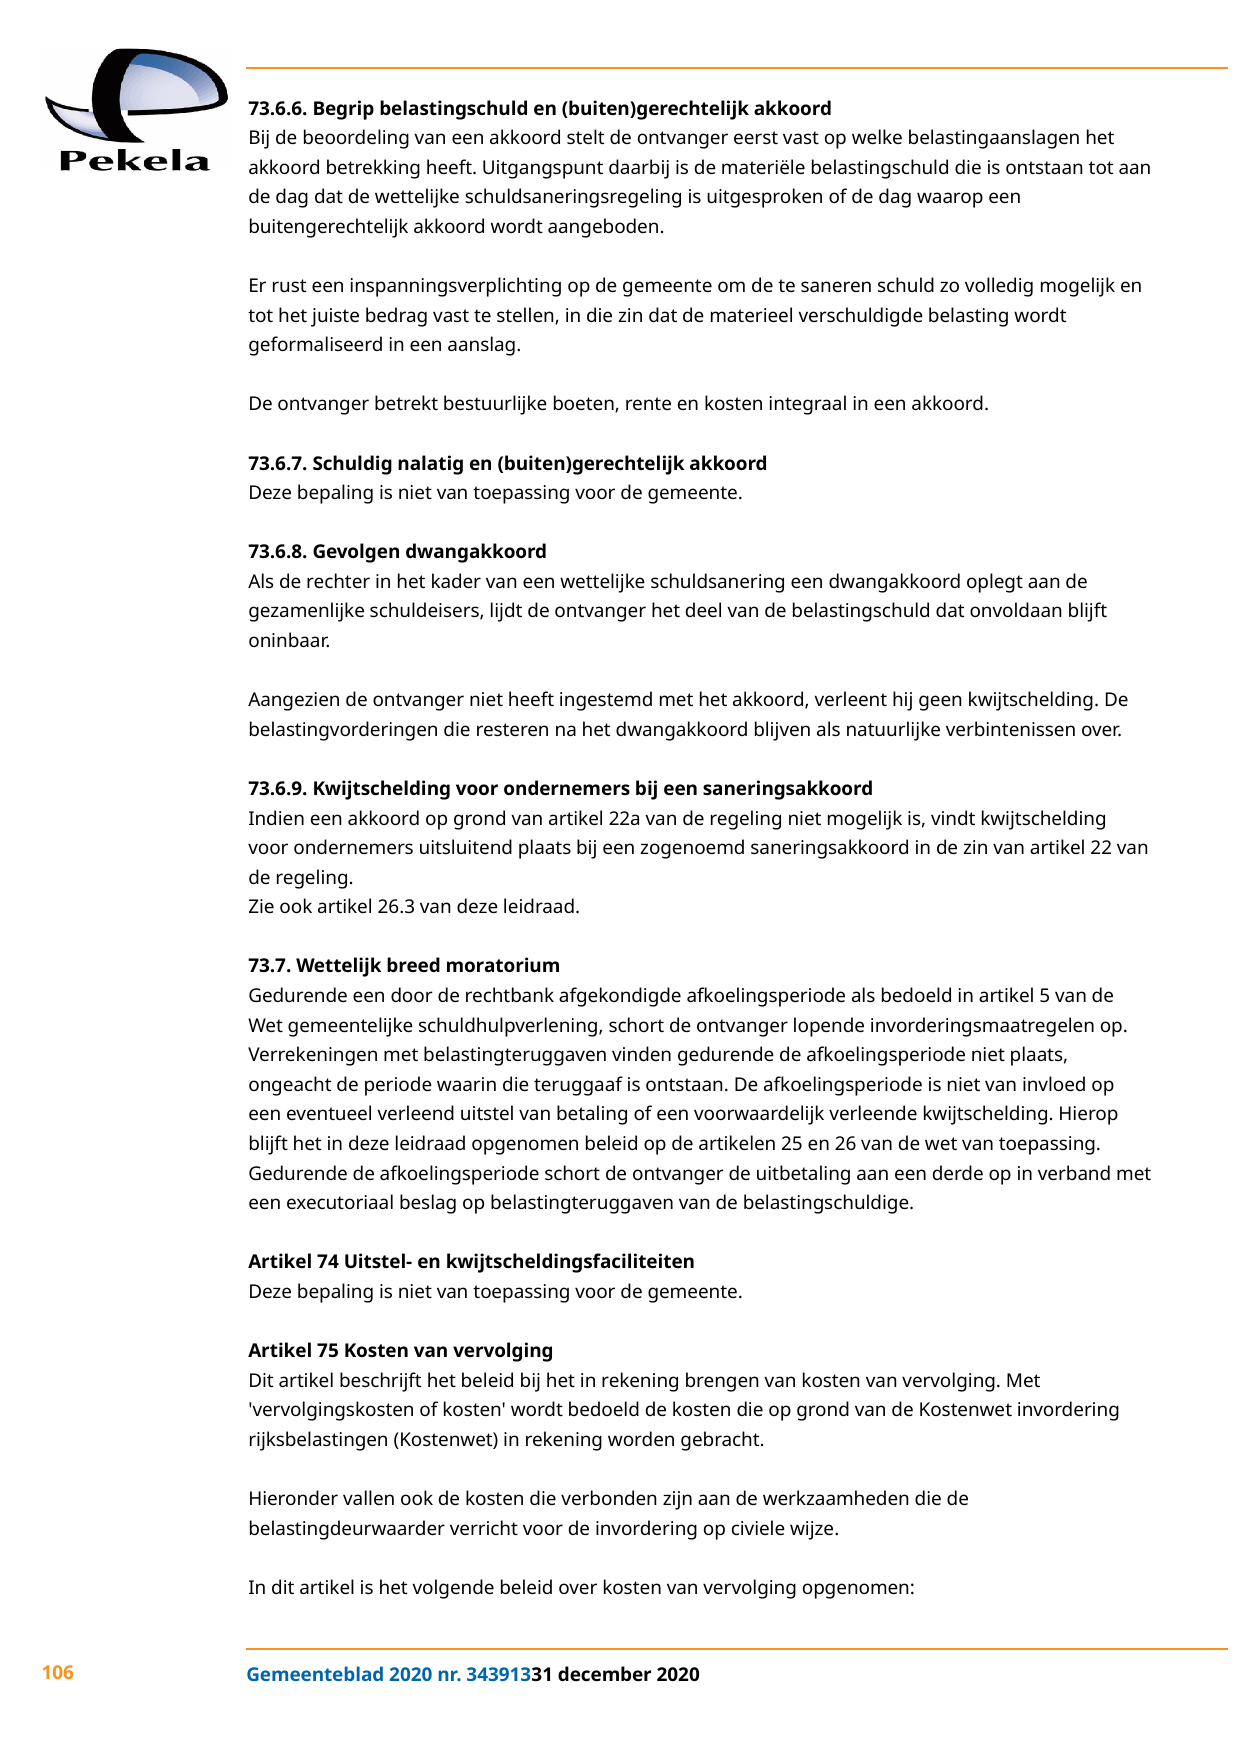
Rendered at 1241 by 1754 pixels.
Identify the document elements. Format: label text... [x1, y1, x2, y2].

text 73.6.7. Schuldig nalatig en (buiten)gerechtelijk akkoord [248, 450, 1152, 476]
text In dit artikel is het volgende beleid over kosten van vervolging opgenomen: [248, 1574, 1152, 1600]
text Bij de beoordeling van een akkoord stelt de ontvanger eerst vast op welke belastingaanslagen het akkoord betrekking heeft. Uitgangspunt daarbij is de materiële belastingschuld die is ontstaan tot aan de dag dat de wettelijke schuldsaneringsregeling is uitgesproken of de dag waarop een buitengerechtelijk akkoord wordt aangeboden. [248, 124, 1152, 239]
text Zie ook artikel 26.3 van deze leidraad. [248, 893, 1152, 919]
text De ontvanger betrekt bestuurlijke boeten, rente en kosten integraal in een akkoord. [248, 391, 1152, 416]
text Artikel 74 Uitstel- en kwijtscheldingsfaciliteiten [248, 1248, 1152, 1274]
text Gedurende een door de rechtbank afgekondigde afkoelingsperiode als bedoeld in artikel 5 van de Wet gemeentelijke schuldhulpverlening, schort de ontvanger lopende invorderingsmaatregelen op. Verrekeningen met belastingteruggaven vinden gedurende de afkoelingsperiode niet plaats, ongeacht de periode waarin die teruggaaf is ontstaan. De afkoelingsperiode is niet van invloed op een eventueel verleend uitstel van betaling of een voorwaardelijk verleende kwijtschelding. Hierop blijft het in deze leidraad opgenomen beleid op de artikelen 25 en 26 van de wet van toepassing. Gedurende de afkoelingsperiode schort de ontvanger de uitbetaling aan een derde op in verband met een executoriaal beslag op belastingteruggaven van de belastingschuldige. [248, 982, 1152, 1215]
picture [41, 47, 231, 172]
text 73.6.6. Begrip belastingschuld en (buiten)gerechtelijk akkoord [248, 95, 1152, 121]
text 73.7. Wettelijk breed moratorium [248, 953, 1152, 978]
text Aangezien de ontvanger niet heeft ingestemd met het akkoord, verleent hij geen kwijtschelding. De belastingvorderingen die resteren na het dwangakkoord blijven als natuurlijke verbintenissen over. [248, 686, 1152, 742]
text Er rust een inspanningsverplichting op de gemeente om de te saneren schuld zo volledig mogelijk en tot het juiste bedrag vast te stellen, in die zin dat de materieel verschuldigde belasting wordt geformaliseerd in een aanslag. [248, 272, 1152, 357]
text Deze bepaling is niet van toepassing voor de gemeente. [248, 479, 1152, 505]
text Hieronder vallen ook de kosten die verbonden zijn aan de werkzaamheden die de belastingdeurwaarder verricht voor de invordering op civiele wijze. [248, 1485, 1152, 1541]
text Dit artikel beschrijft het beleid bij het in rekening brengen van kosten van vervolging. Met 'vervolgingskosten of kosten' wordt bedoeld de kosten die op grond van de Kostenwet invordering rijksbelastingen (Kostenwet) in rekening worden gebracht. [248, 1367, 1152, 1452]
text Als de rechter in het kader van een wettelijke schuldsanering een dwangakkoord oplegt aan de gezamenlijke schuldeisers, lijdt de ontvanger het deel van de belastingschuld dat onvoldaan blijft oninbaar. [248, 568, 1152, 653]
text Indien een akkoord op grond van artikel 22a van de regeling niet mogelijk is, vindt kwijtschelding voor ondernemers uitsluitend plaats bij een zogenoemd saneringsakkoord in de zin van artikel 22 van de regeling. [248, 805, 1152, 890]
text 73.6.9. Kwijtschelding voor ondernemers bij een saneringsakkoord [248, 775, 1152, 801]
text Deze bepaling is niet van toepassing voor de gemeente. [248, 1278, 1152, 1304]
text 73.6.8. Gevolgen dwangakkoord [248, 538, 1152, 564]
text Artikel 75 Kosten van vervolging [248, 1337, 1152, 1363]
